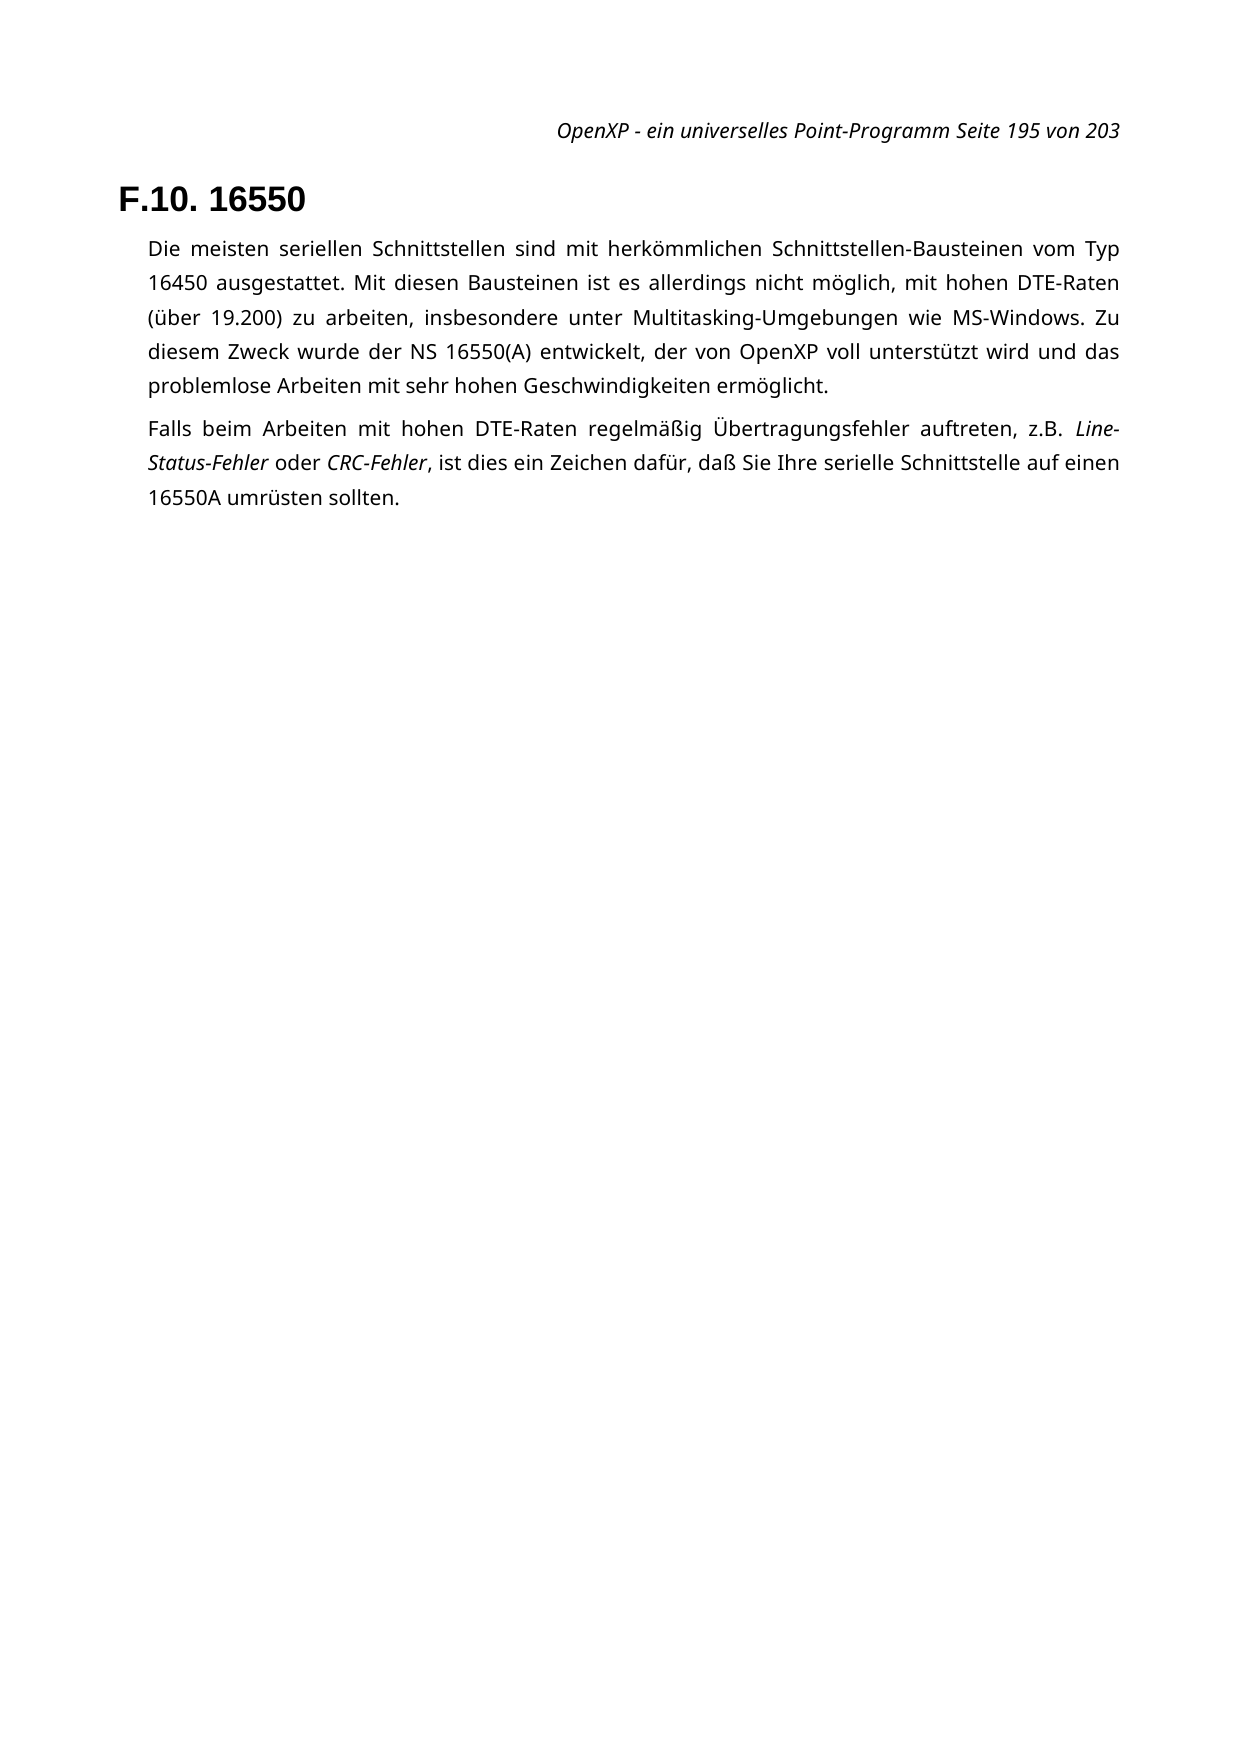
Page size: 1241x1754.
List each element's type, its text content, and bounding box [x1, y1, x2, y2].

text Falls beim Arbeiten mit hohen DTE-Raten regelmäßig Übertragungsfehler auftreten, z.B. Line-Status-Fehler oder CRC-Fehler, ist dies ein Zeichen dafür, daß Sie Ihre serielle Schnittstelle auf einen 16550A umrüsten sollten. [148, 414, 1122, 511]
text Die meisten seriellen Schnittstellen sind mit herkömmlichen Schnittstellen-Bausteinen vom Typ 16450 ausgestattet. Mit diesen Bausteinen ist es allerdings nicht möglich, mit hohen DTE-Raten (über 19.200) zu arbeiten, insbesondere unter Multitasking-Umgebungen wie MS-Windows. Zu diesem Zweck wurde der NS 16550(A) entwickelt, der von OpenXP voll unterstützt wird und das problemlose Arbeiten mit sehr hohen Geschwindigkeiten ermöglicht. [148, 234, 1122, 399]
subtitle F.10. 16550 [118, 173, 1122, 219]
